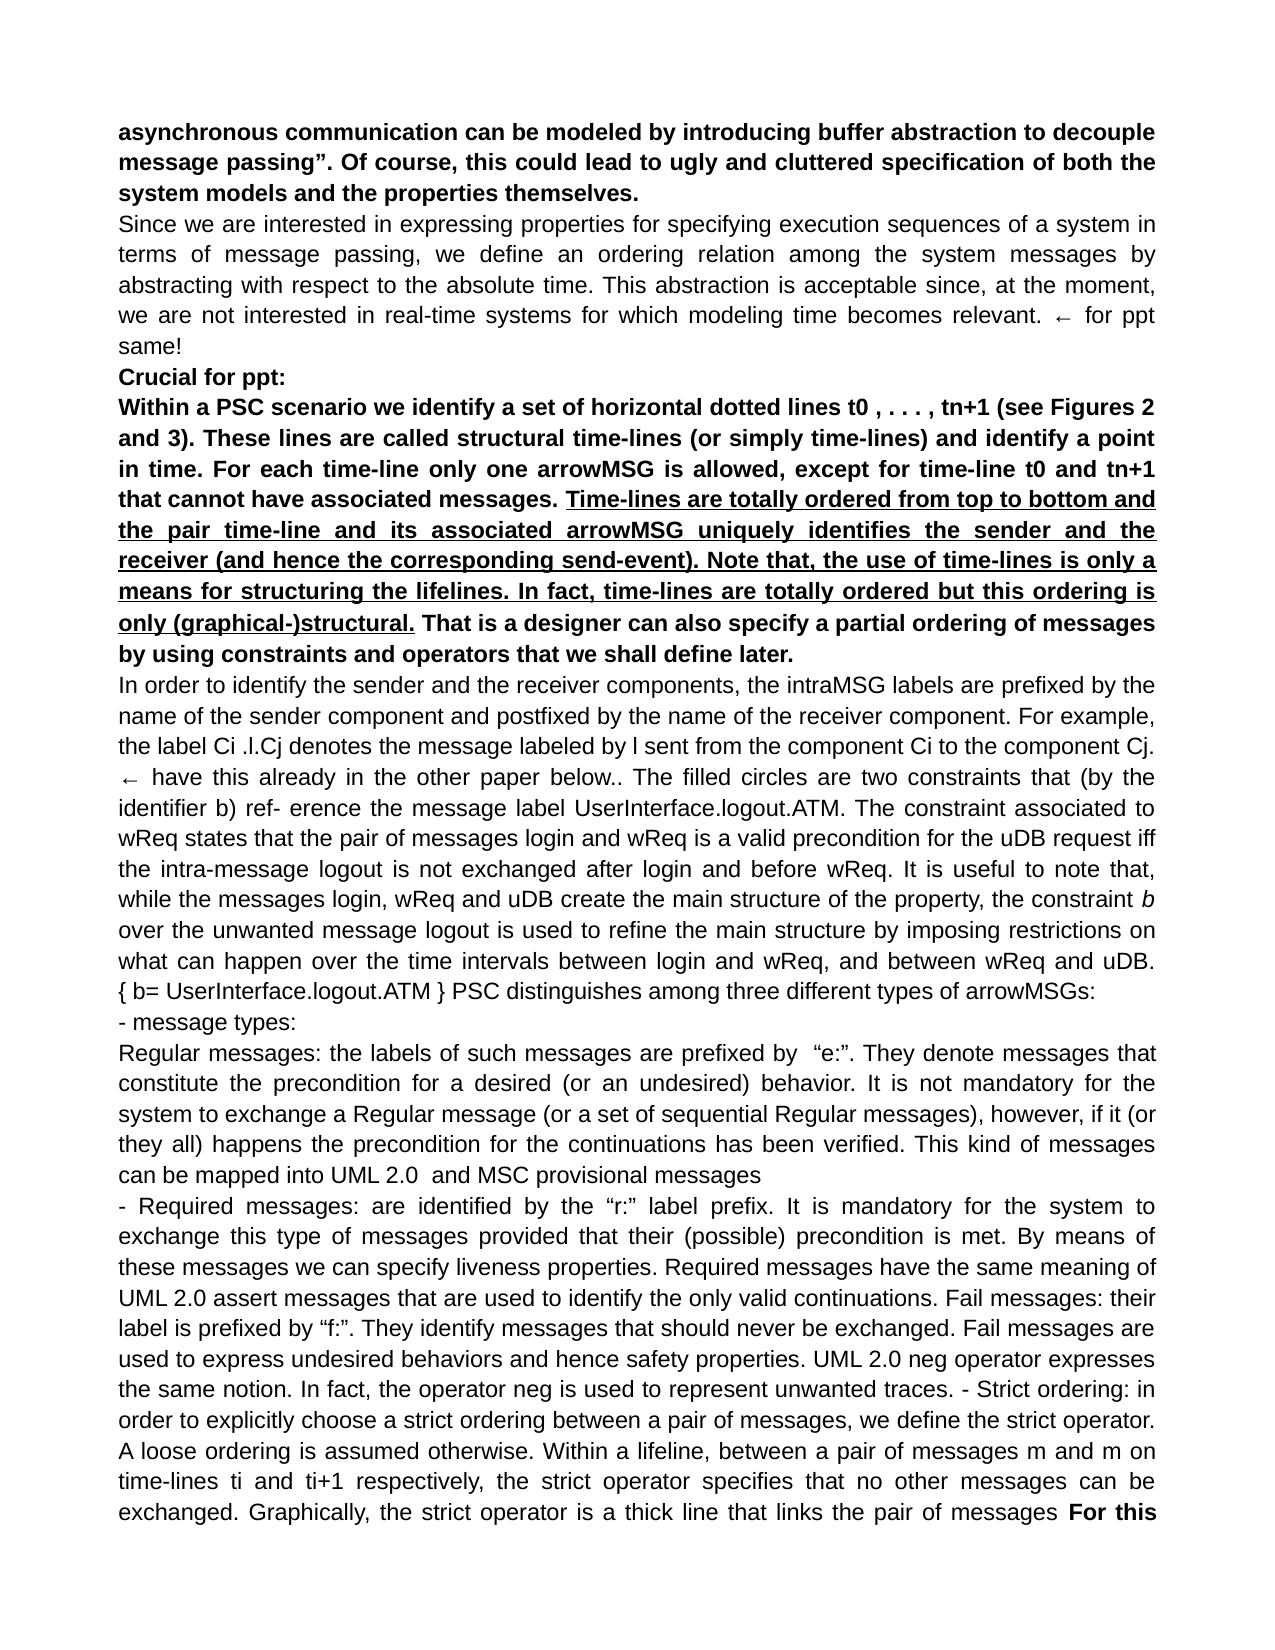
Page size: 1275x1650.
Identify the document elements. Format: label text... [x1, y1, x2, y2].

text receiver (and hence the corresponding send-event). Note that, the use of time-lines is only a [118, 541, 1157, 570]
text Regular messages: the labels of such messages are prefixed by “e:”. They denote messages that constitute the precondition for a desired (or an undesired) behavior. It is not mandatory for the system to exchange a Regular message (or a set of sequential Regular messages), however, if it (or they all) happens the precondition for the continuations has been verified. This kind of messages can be mapped into UML 2.0 and MSC provisional messages [118, 1039, 1157, 1188]
text Crucial for ppt: [118, 363, 1157, 390]
text asynchronous communication can be modeled by introducing buffer abstraction to decouple message passing”. Of course, this could lead to ugly and cluttered specification of both the system models and the properties themselves. [118, 118, 1157, 206]
text - message types: [118, 1008, 1157, 1035]
text - Required messages: are identified by the “r:” label prefix. It is mandatory for the system to exchange this type of messages provided that their (possible) precondition is met. By means of these messages we can specify liveness properties. Required messages have the same meaning of UML 2.0 assert messages that are used to identify the only valid continuations. Fail messages: their label is prefixed by “f:”. They identify messages that should never be exchanged. Fail messages are used to express undesired behaviors and hence safety properties. UML 2.0 neg operator expresses the same notion. In fact, the operator neg is used to represent unwanted traces. - Strict ordering: in order to explicitly choose a strict ordering between a pair of messages, we define the strict operator. A loose ordering is assumed otherwise. Within a lifeline, between a pair of messages m and m on time-lines ti and ti+1 respectively, the strict operator specifies that no other messages can be exchanged. Graphically, the strict operator is a thick line that links the pair of messages For this [118, 1192, 1157, 1525]
text In order to identify the sender and the receiver components, the intraMSG labels are prefixed by the name of the sender component and postfixed by the name of the receiver component. For example, the label Ci .l.Cj denotes the message labeled by l sent from the component Ci to the component Cj. ← have this already in the other paper below.. The filled circles are two constraints that (by the identifier b) ref- erence the message label UserInterface.logout.ATM. The constraint associated to wReq states that the pair of messages login and wReq is a valid precondition for the uDB request iff the intra-message logout is not exchanged after login and before wReq. It is useful to note that, while the messages login, wReq and uDB create the main structure of the property, the constraint b over the unwanted message logout is used to refine the main structure by imposing restrictions on what can happen over the time intervals between login and wReq, and between wReq and uDB. { b= UserInterface.logout.ATM } PSC distinguishes among three different types of arrowMSGs: [118, 671, 1157, 1004]
text Since we are interested in expressing properties for specifying execution sequences of a system in terms of message passing, we define an ordering relation among the system messages by abstracting with respect to the absolute time. This abstraction is acceptable since, at the moment, we are not interested in real-time systems for which modeling time becomes relevant. ← for ppt same! [118, 210, 1157, 359]
text only (graphical-)structural. That is a designer can also specify a partial ordering of messages by using constraints and operators that we shall define later. [118, 602, 1157, 668]
text Within a PSC scenario we identify a set of horizontal dotted lines t0 , . . . , tn+1 (see Figures 2 and 3). These lines are called structural time-lines (or simply time-lines) and identify a point in time. For each time-line only one arrowMSG is allowed, except for time-line t0 and tn+1 that cannot have associated messages. Time-lines are totally ordered from top to bottom and the pair time-line and its associated arrowMSG uniquely identifies the sender and the [118, 394, 1157, 540]
text means for structuring the lifelines. In fact, time-lines are totally ordered but this ordering is [118, 572, 1157, 601]
